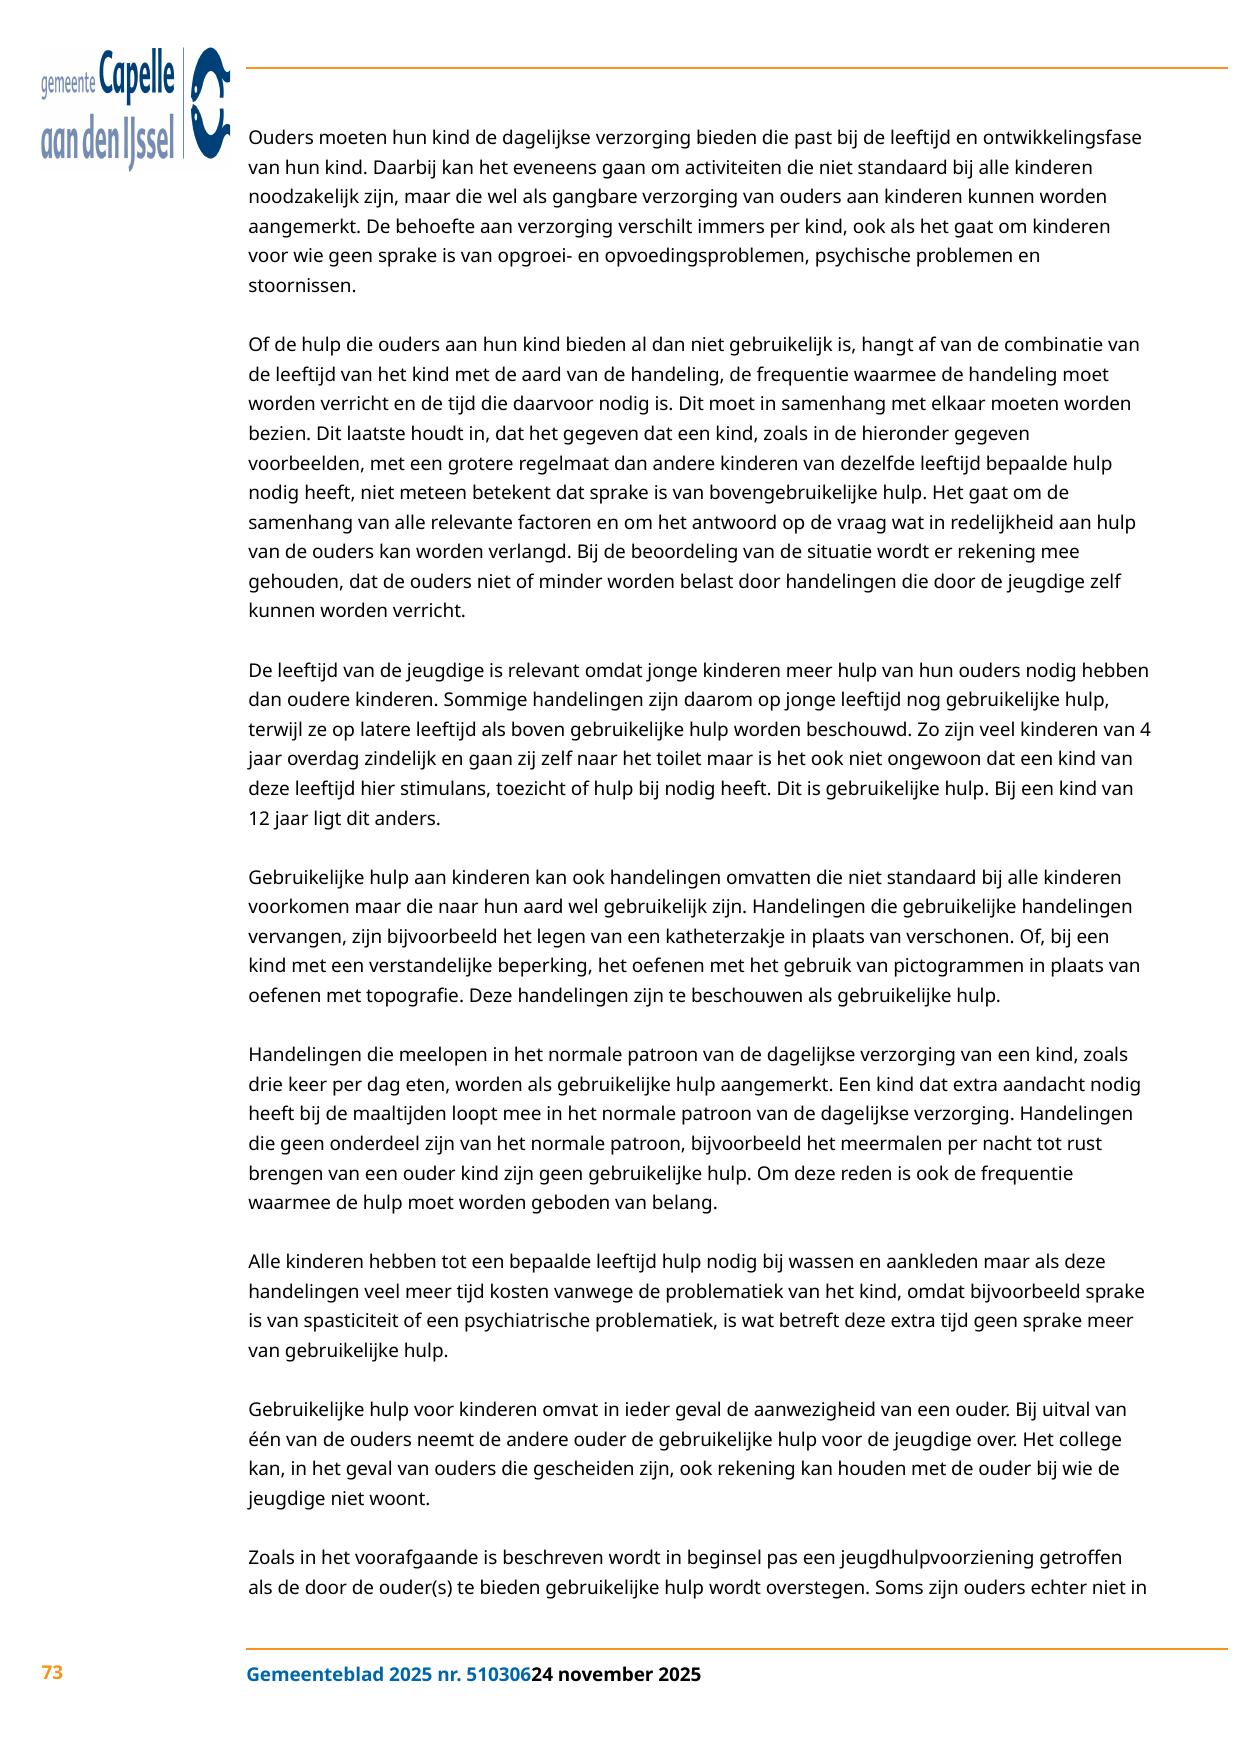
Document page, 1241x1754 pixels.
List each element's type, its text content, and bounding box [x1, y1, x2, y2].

text Of de hulp die ouders aan hun kind bieden al dan niet gebruikelijk is, hangt af van de combinatie van de leeftijd van het kind met de aard van de handeling, de frequentie waarmee de handeling moet worden verricht en de tijd die daarvoor nodig is. Dit moet in samenhang met elkaar moeten worden bezien. Dit laatste houdt in, dat het gegeven dat een kind, zoals in de hieronder gegeven voorbeelden, met een grotere regelmaat dan andere kinderen van dezelfde leeftijd bepaalde hulp nodig heeft, niet meteen betekent dat sprake is van bovengebruikelijke hulp. Het gaat om de samenhang van alle relevante factoren en om het antwoord op de vraag wat in redelijkheid aan hulp van de ouders kan worden verlangd. Bij de beoordeling van de situatie wordt er rekening mee gehouden, dat de ouders niet of minder worden belast door handelingen die door de jeugdige zelf kunnen worden verricht. [248, 331, 1152, 623]
picture [41, 47, 231, 172]
text Handelingen die meelopen in het normale patroon van de dagelijkse verzorging van een kind, zoals drie keer per dag eten, worden als gebruikelijke hulp aangemerkt. Een kind dat extra aandacht nodig heeft bij de maaltijden loopt mee in het normale patroon van de dagelijkse verzorging. Handelingen die geen onderdeel zijn van het normale patroon, bijvoorbeeld het meermalen per nacht tot rust brengen van een ouder kind zijn geen gebruikelijke hulp. Om deze reden is ook de frequentie waarmee de hulp moet worden geboden van belang. [248, 1041, 1152, 1215]
text Zoals in het voorafgaande is beschreven wordt in beginsel pas een jeugdhulpvoorziening getroffen als de door de ouder(s) te bieden gebruikelijke hulp wordt overstegen. Soms zijn ouders echter niet in [248, 1544, 1152, 1600]
text Ouders moeten hun kind de dagelijkse verzorging bieden die past bij de leeftijd en ontwikkelingsfase van hun kind. Daarbij kan het eveneens gaan om activiteiten die niet standaard bij alle kinderen noodzakelijk zijn, maar die wel als gangbare verzorging van ouders aan kinderen kunnen worden aangemerkt. De behoefte aan verzorging verschilt immers per kind, ook als het gaat om kinderen voor wie geen sprake is van opgroei- en opvoedingsproblemen, psychische problemen en stoornissen. [248, 124, 1152, 298]
text Alle kinderen hebben tot een bepaalde leeftijd hulp nodig bij wassen en aankleden maar als deze handelingen veel meer tijd kosten vanwege de problematiek van het kind, omdat bijvoorbeeld sprake is van spasticiteit of een psychiatrische problematiek, is wat betreft deze extra tijd geen sprake meer van gebruikelijke hulp. [248, 1248, 1152, 1363]
text De leeftijd van de jeugdige is relevant omdat jonge kinderen meer hulp van hun ouders nodig hebben dan oudere kinderen. Sommige handelingen zijn daarom op jonge leeftijd nog gebruikelijke hulp, terwijl ze op latere leeftijd als boven gebruikelijke hulp worden beschouwd. Zo zijn veel kinderen van 4 jaar overdag zindelijk en gaan zij zelf naar het toilet maar is het ook niet ongewoon dat een kind van deze leeftijd hier stimulans, toezicht of hulp bij nodig heeft. Dit is gebruikelijke hulp. Bij een kind van 12 jaar ligt dit anders. [248, 657, 1152, 831]
text Gebruikelijke hulp voor kinderen omvat in ieder geval de aanwezigheid van een ouder. Bij uitval van één van de ouders neemt de andere ouder de gebruikelijke hulp voor de jeugdige over. Het college kan, in het geval van ouders die gescheiden zijn, ook rekening kan houden met de ouder bij wie de jeugdige niet woont. [248, 1396, 1152, 1511]
text Gebruikelijke hulp aan kinderen kan ook handelingen omvatten die niet standaard bij alle kinderen voorkomen maar die naar hun aard wel gebruikelijk zijn. Handelingen die gebruikelijke handelingen vervangen, zijn bijvoorbeeld het legen van een katheterzakje in plaats van verschonen. Of, bij een kind met een verstandelijke beperking, het oefenen met het gebruik van pictogrammen in plaats van oefenen met topografie. Deze handelingen zijn te beschouwen als gebruikelijke hulp. [248, 864, 1152, 1008]
